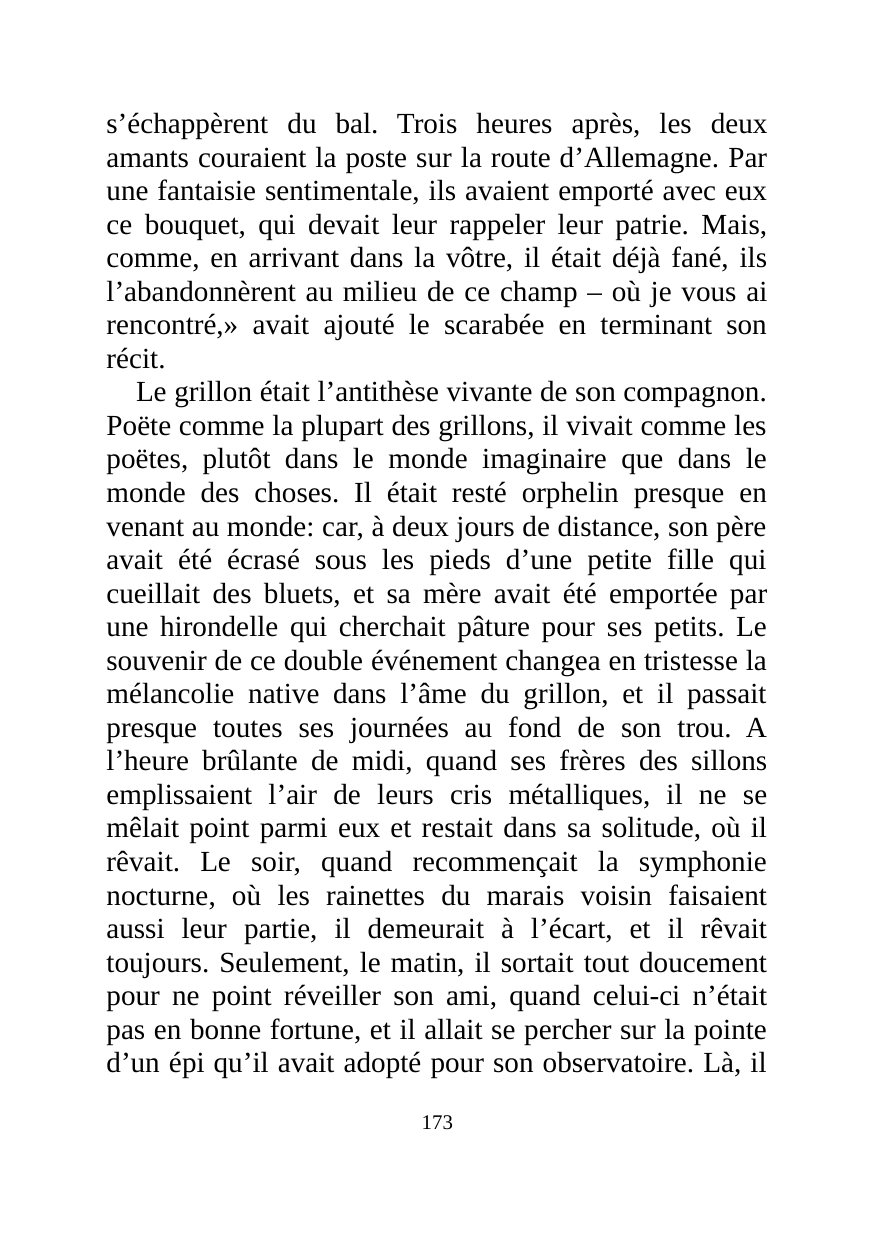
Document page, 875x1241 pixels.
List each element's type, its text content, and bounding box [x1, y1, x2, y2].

text s’échappèrent du bal. Trois heures après, les deux amants couraient la poste sur la route d’Allemagne. Par une fantaisie sentimentale, ils avaient emporté avec eux ce bouquet, qui devait leur rappeler leur patrie. Mais, comme, en arrivant dans la vôtre, il était déjà fané, ils l’abandonnèrent au milieu de ce champ ‒ où je vous ai rencontré,» avait ajouté le scarabée en terminant son récit. [106, 106, 768, 374]
text Le grillon était l’antithèse vivante de son compagnon. Poëte comme la plupart des grillons, il vivait comme les poëtes, plutôt dans le monde imaginaire que dans le monde des choses. Il était resté orphelin presque en venant au monde: car, à deux jours de distance, son père avait été écrasé sous les pieds d’une petite fille qui cueillait des bluets, et sa mère avait été emportée par une hirondelle qui cherchait pâture pour ses petits. Le souvenir de ce double événement changea en tristesse la mélancolie native dans l’âme du grillon, et il passait presque toutes ses journées au fond de son trou. A l’heure brûlante de midi, quand ses frères des sillons emplissaient l’air de leurs cris métalliques, il ne se mêlait point parmi eux et restait dans sa solitude, où il rêvait. Le soir, quand recommençait la symphonie nocturne, où les rainettes du marais voisin faisaient aussi leur partie, il demeurait à l’écart, et il rêvait toujours. Seulement, le matin, il sortait tout doucement pour ne point réveiller son ami, quand celui-ci n’était pas en bonne fortune, et il allait se percher sur la pointe d’un épi qu’il avait adopté pour son observatoire. Là, il [106, 374, 768, 1079]
